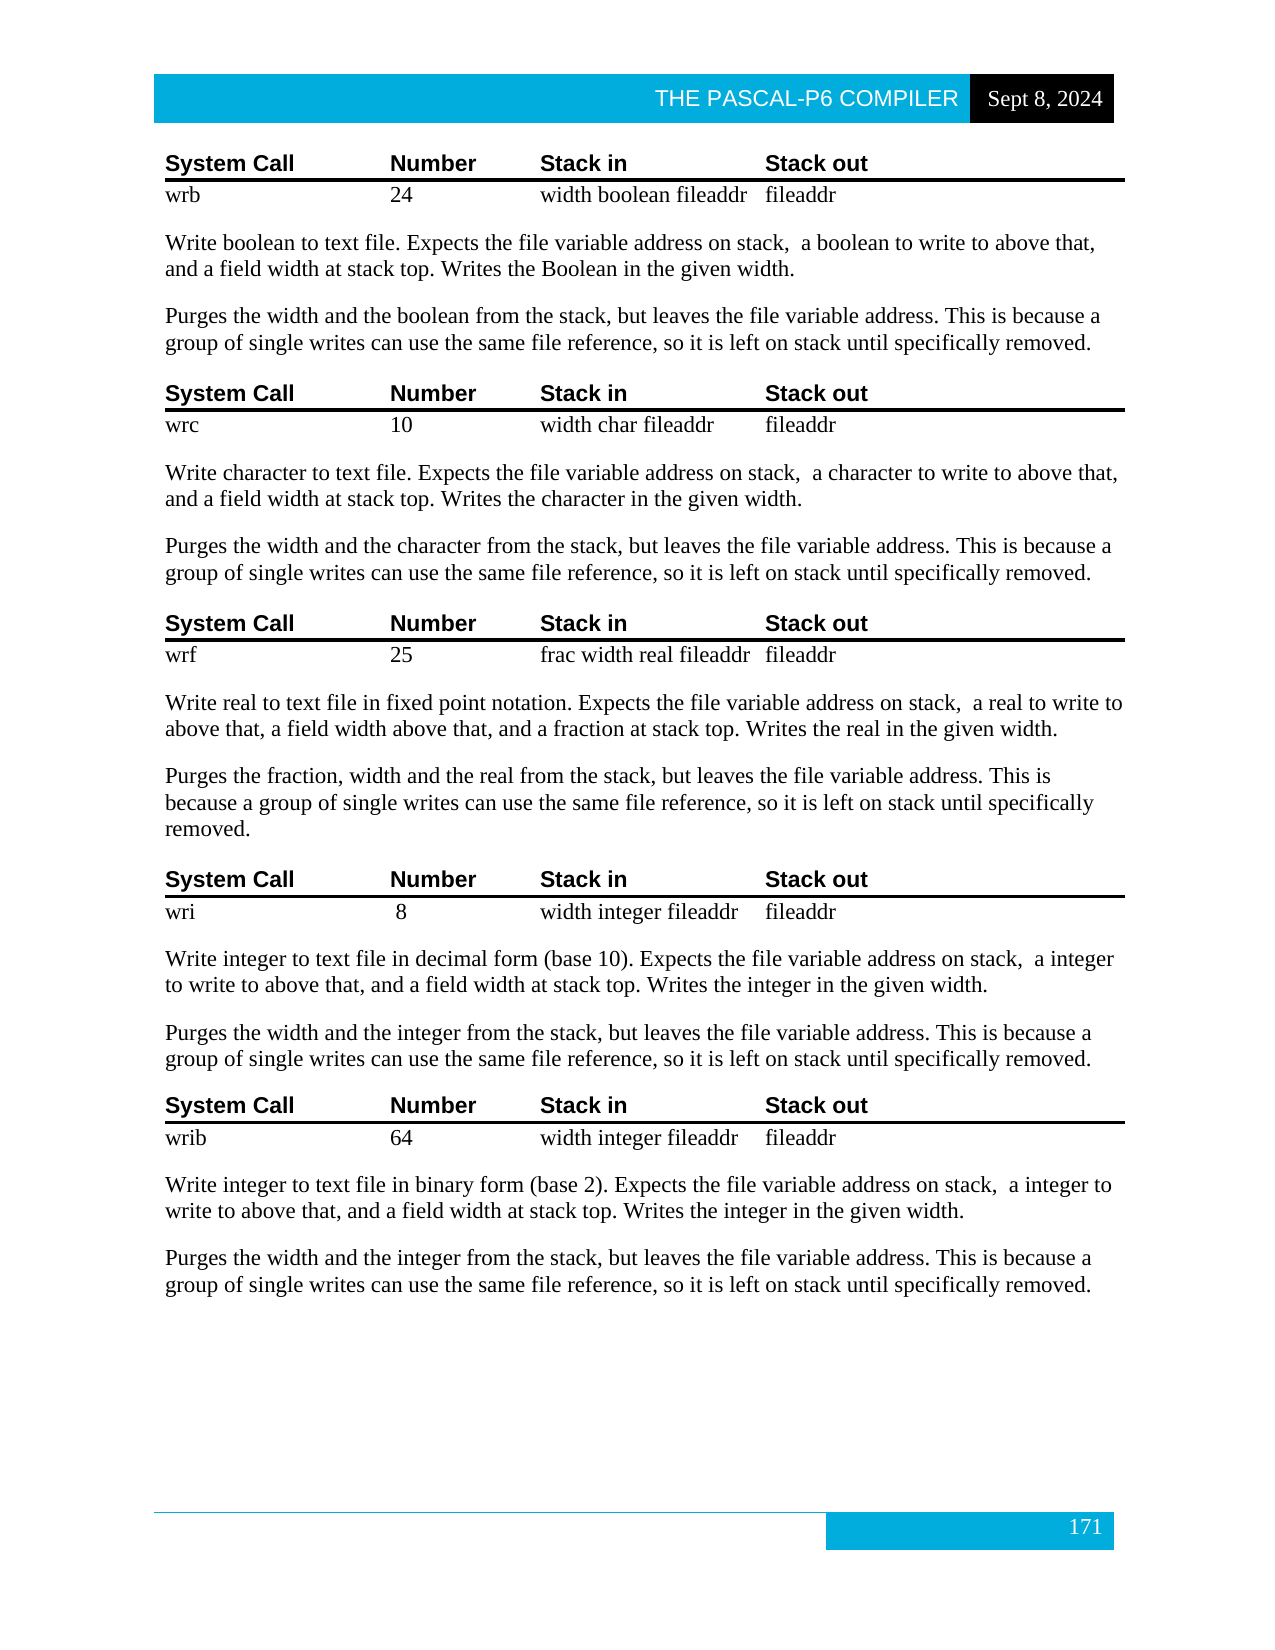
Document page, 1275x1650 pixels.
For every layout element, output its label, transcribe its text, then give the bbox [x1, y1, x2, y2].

text System Call Number Stack in Stack out [165, 610, 1125, 638]
text Purges the width and the integer from the stack, but leaves the file variable address. This is because a group of single writes can use the same file reference, so it is left on stack until specifically removed. [165, 1244, 1125, 1297]
text Purges the width and the boolean from the stack, but leaves the file variable address. This is because a group of single writes can use the same file reference, so it is left on stack until specifically removed. [165, 302, 1125, 355]
text wrib 64 width integer fileaddr fileaddr [165, 1124, 1125, 1150]
text Purges the width and the character from the stack, but leaves the file variable address. This is because a group of single writes can use the same file reference, so it is left on stack until specifically removed. [165, 532, 1125, 585]
text System Call Number Stack in Stack out [165, 150, 1125, 178]
text Write integer to text file in decimal form (base 10). Expects the file variable address on stack, a integer to write to above that, and a field width at stack top. Writes the integer in the given width. [165, 945, 1125, 998]
text Write character to text file. Expects the file variable address on stack, a character to write to above that, and a field width at stack top. Writes the character in the given width. [165, 459, 1125, 511]
text wrc 10 width char fileaddr fileaddr [165, 412, 1125, 438]
text Write boolean to text file. Expects the file variable address on stack, a boolean to write to above that, and a field width at stack top. Writes the Boolean in the given width. [165, 229, 1125, 281]
text System Call Number Stack in Stack out [165, 380, 1125, 408]
text Purges the fraction, width and the real from the stack, but leaves the file variable address. This is because a group of single writes can use the same file reference, so it is left on stack until specifically removed. [165, 762, 1125, 841]
text wri 8 width integer fileaddr fileaddr [165, 898, 1125, 924]
text System Call Number Stack in Stack out [165, 866, 1125, 895]
text wrf 25 frac width real fileaddr fileaddr [165, 642, 1125, 668]
text wrb 24 width boolean fileaddr fileaddr [165, 182, 1125, 208]
text Write real to text file in fixed point notation. Expects the file variable address on stack, a real to write to above that, a field width above that, and a fraction at stack top. Writes the real in the given width. [165, 689, 1125, 741]
text Purges the width and the integer from the stack, but leaves the file variable address. This is because a group of single writes can use the same file reference, so it is left on stack until specifically removed. [165, 1019, 1125, 1071]
text System Call Number Stack in Stack out [165, 1092, 1125, 1121]
text Write integer to text file in binary form (base 2). Expects the file variable address on stack, a integer to write to above that, and a field width at stack top. Writes the integer in the given width. [165, 1171, 1125, 1224]
